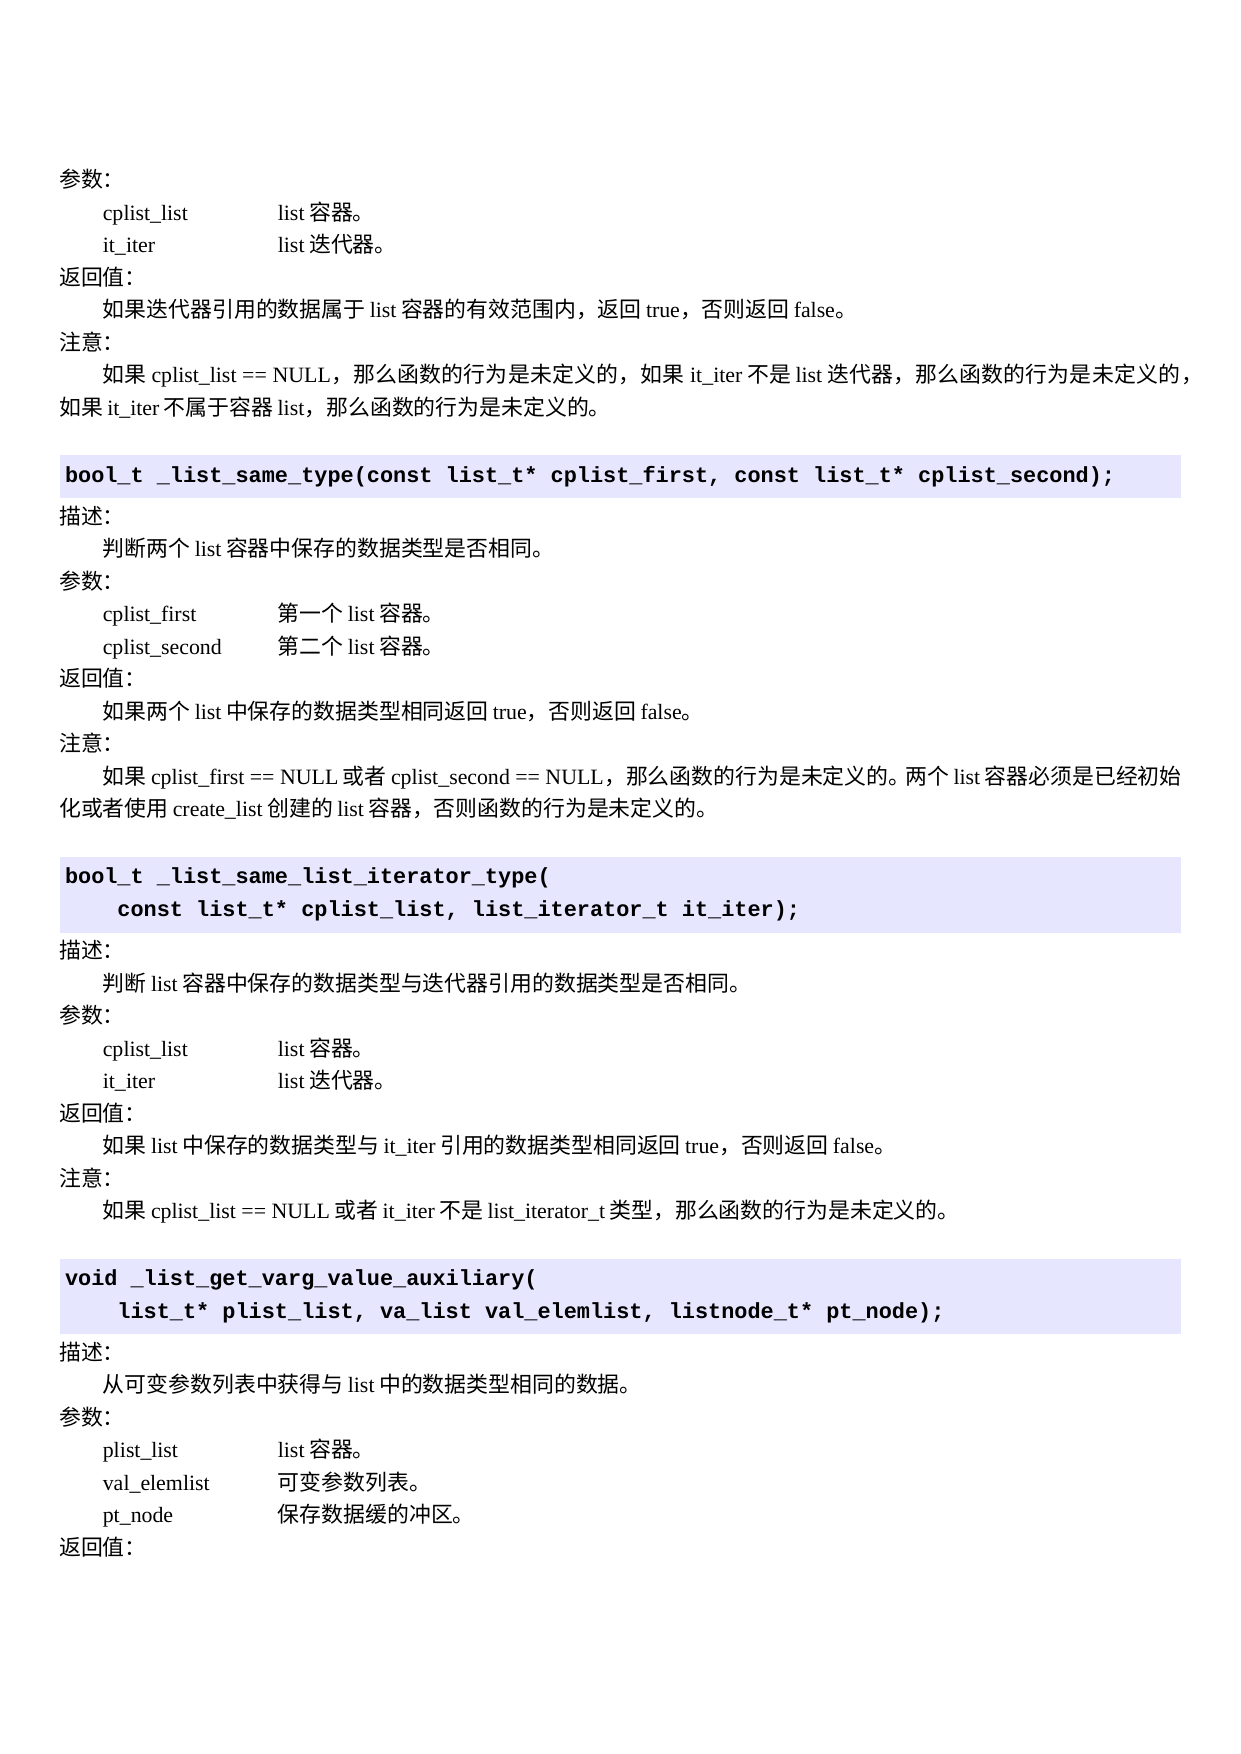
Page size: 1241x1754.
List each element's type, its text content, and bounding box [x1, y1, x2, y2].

text cplist_first 第一个list容器。 [59, 596, 1181, 628]
text 参数： [59, 1399, 1181, 1432]
text 返回值： [59, 1095, 1181, 1128]
text 判断两个list容器中保存的数据类型是否相同。 [59, 531, 1181, 563]
text 从可变参数列表中获得与list中的数据类型相同的数据。 [59, 1367, 1181, 1399]
text 参数： [59, 162, 1181, 194]
text 如果list中保存的数据类型与it_iter引用的数据类型相同返回true，否则返回false。 [59, 1128, 1181, 1160]
text 描述： [59, 934, 1181, 965]
text 返回值： [59, 259, 1181, 292]
text 如果迭代器引用的数据属于list容器的有效范围内，返回true，否则返回false。 [59, 292, 1181, 324]
table_header void _list_get_varg_value_auxiliary( list_t* plist_list, va_list val_elemlist, listnode_t* pt_node); [60, 1259, 1181, 1334]
text it_iter list迭代器。 [59, 1063, 1181, 1095]
text cplist_second 第二个list容器。 [59, 628, 1181, 661]
text 判断list容器中保存的数据类型与迭代器引用的数据类型是否相同。 [59, 965, 1181, 998]
text 注意： [59, 324, 1181, 357]
text 返回值： [59, 661, 1181, 693]
text 描述： [59, 500, 1181, 531]
table_header bool_t _list_same_type(const list_t* cplist_first, const list_t* cplist_second); [60, 455, 1181, 498]
table_header bool_t _list_same_list_iterator_type( const list_t* cplist_list, list_iterator_t it_iter); [60, 857, 1181, 933]
text plist_list list容器。 [59, 1432, 1181, 1464]
text val_elemlist 可变参数列表。 [59, 1464, 1181, 1497]
text 返回值： [59, 1529, 1181, 1562]
text 注意： [59, 1160, 1181, 1193]
text 注意： [59, 726, 1181, 758]
text 如果两个list中保存的数据类型相同返回true，否则返回false。 [59, 693, 1181, 726]
text cplist_list list容器。 [59, 1030, 1181, 1063]
text pt_node 保存数据缓的冲区。 [59, 1497, 1181, 1529]
text 描述： [59, 1335, 1181, 1367]
text 参数： [59, 563, 1181, 596]
text 参数： [59, 998, 1181, 1030]
text it_iter list迭代器。 [59, 227, 1181, 259]
text 如果cplist_list == NULL，那么函数的行为是未定义的，如果it_iter不是list迭代器，那么函数的行为是未定义的，如果it_iter不属于容器list，那么函数的行为是未定义的。 [59, 357, 1181, 422]
text cplist_list list容器。 [59, 194, 1181, 227]
text 如果cplist_first == NULL或者cplist_second == NULL，那么函数的行为是未定义的。两个list容器必须是已经初始化或者使用create_list创建的list容器，否则函数的行为是未定义的。 [59, 758, 1181, 823]
text 如果cplist_list == NULL或者it_iter不是list_iterator_t类型，那么函数的行为是未定义的。 [59, 1193, 1181, 1225]
